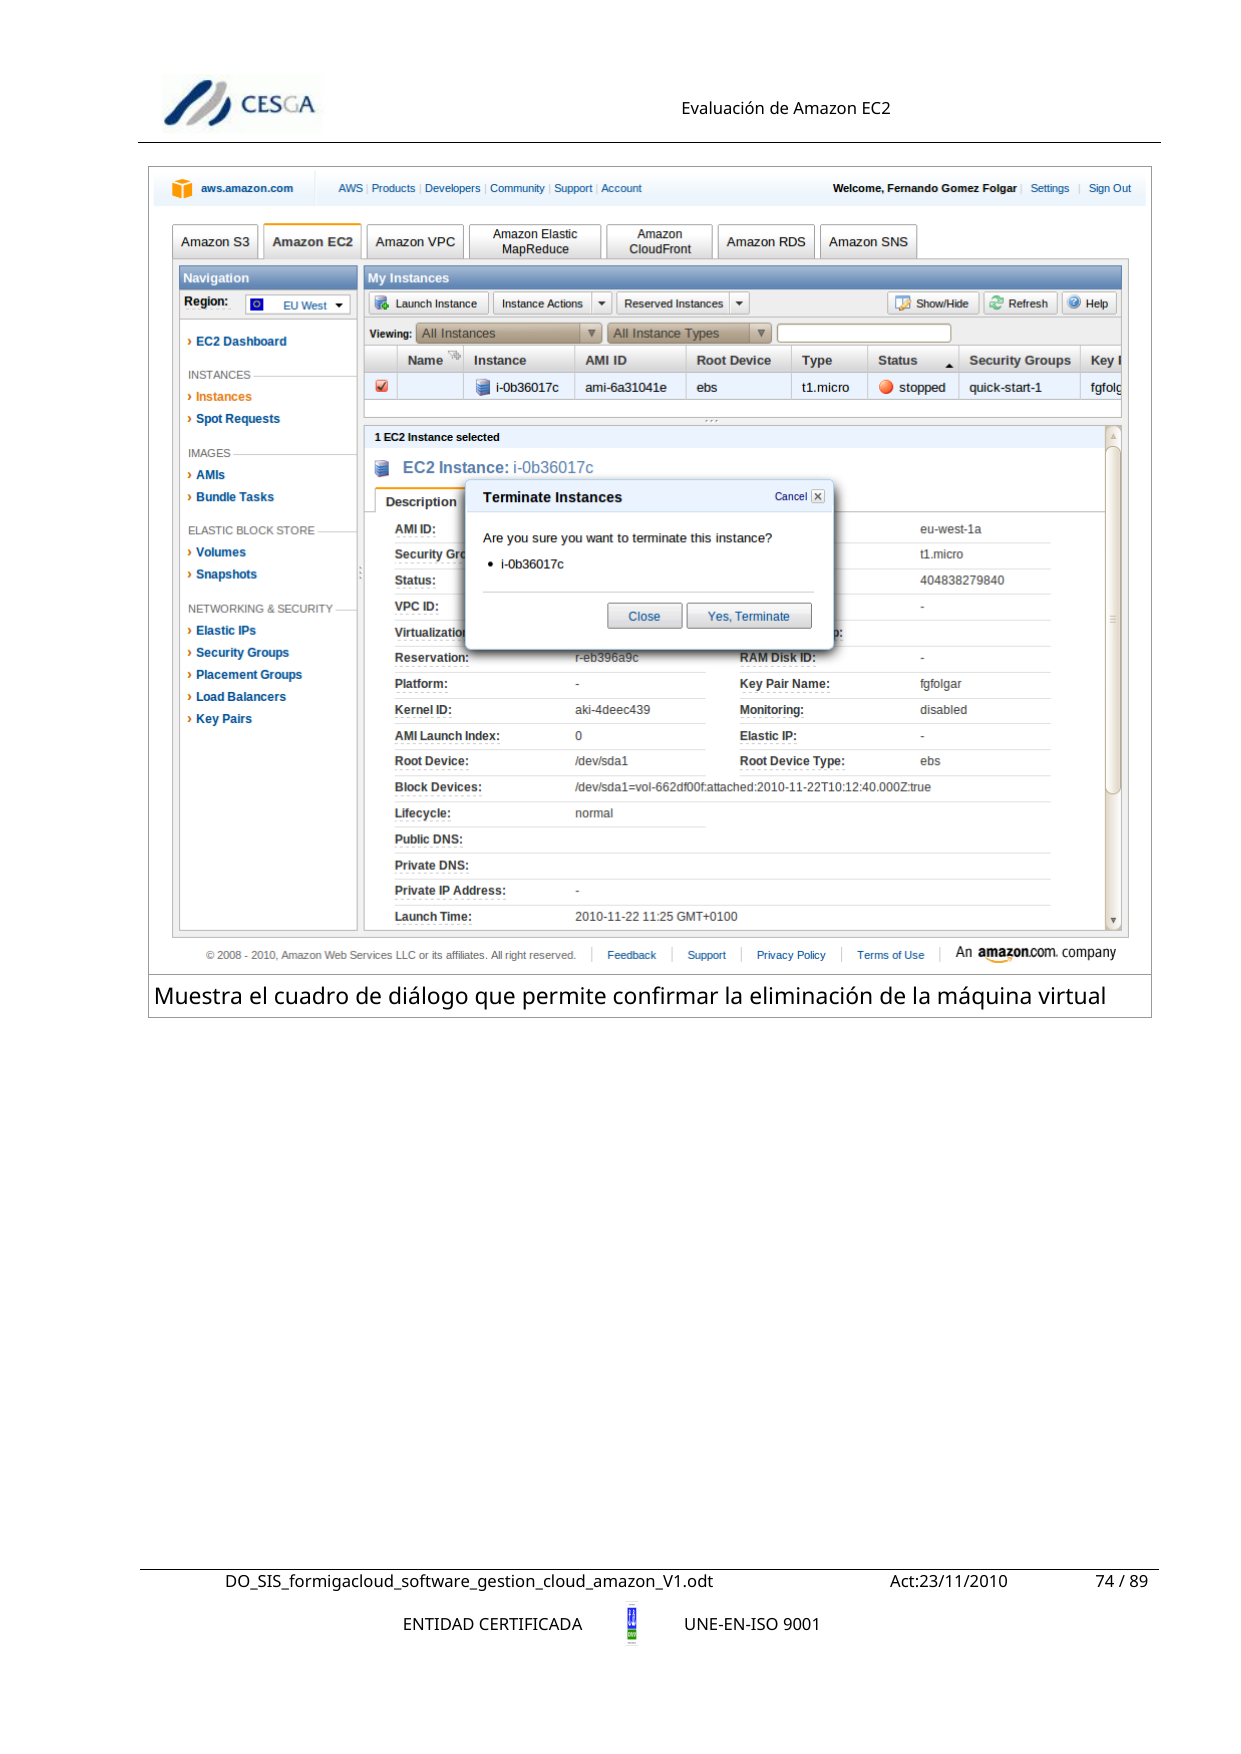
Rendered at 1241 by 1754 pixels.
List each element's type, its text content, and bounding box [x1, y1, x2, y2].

table_cell Muestra el cuadro de diálogo que permite confirmar la eliminación de la máquina virtual [149, 975, 1151, 1017]
picture [625, 1601, 639, 1646]
picture [162, 74, 328, 136]
picture [153, 171, 1146, 969]
table_cell [149, 167, 1151, 974]
